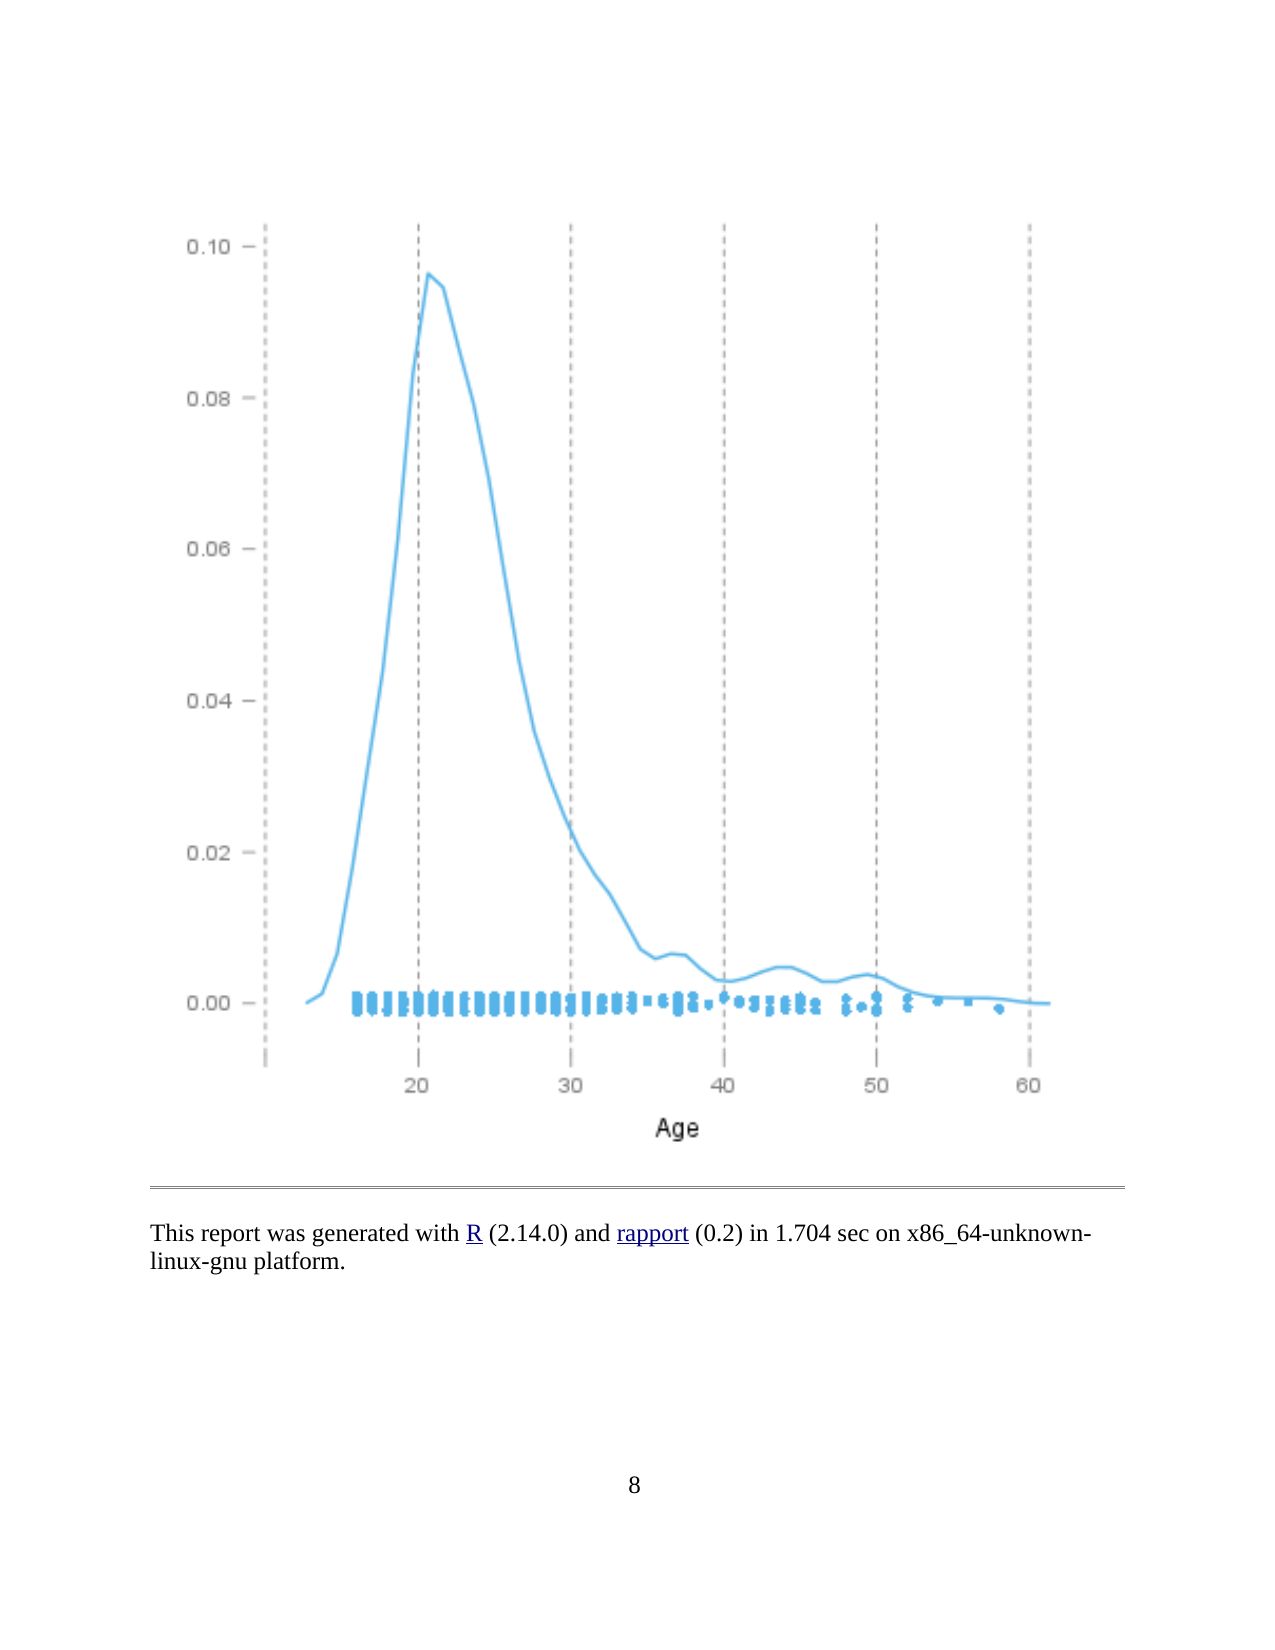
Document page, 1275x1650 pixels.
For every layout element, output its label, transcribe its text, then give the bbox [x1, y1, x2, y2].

text This report was generated with R (2.14.0) and rapport (0.2) in 1.704 sec on x86_64-unknown-linux-gnu platform. [150, 1218, 1125, 1275]
picture [150, 150, 1163, 1163]
